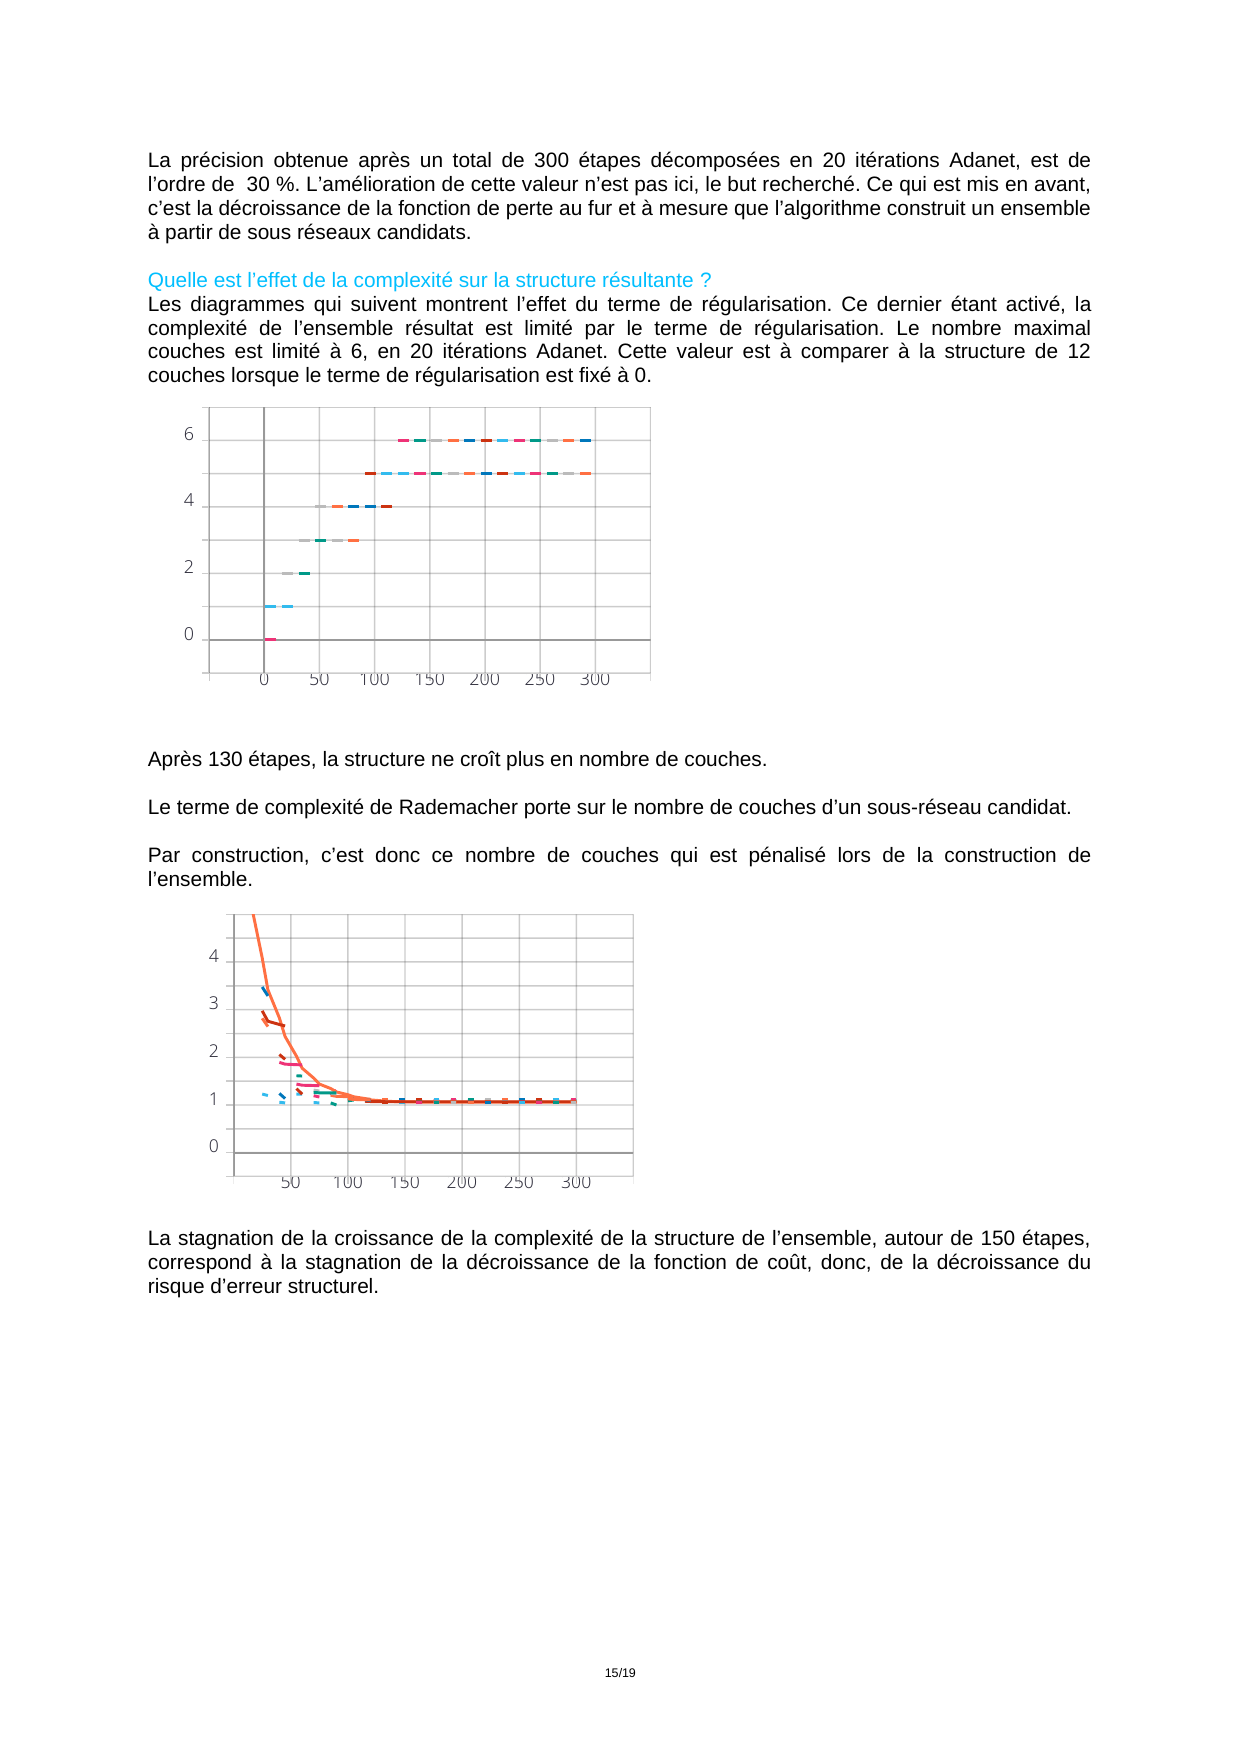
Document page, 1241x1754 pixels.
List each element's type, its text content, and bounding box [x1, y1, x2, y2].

text La stagnation de la croissance de la complexité de la structure de l’ensemble, autour de 150 étapes, correspond à la stagnation de la décroissance de la fonction de coût, donc, de la décroissance du risque d’erreur structurel. [148, 1226, 1092, 1298]
text Après 130 étapes, la structure ne croît plus en nombre de couches. [148, 747, 1092, 771]
text Les diagrammes qui suivent montrent l’effet du terme de régularisation. Ce dernier étant activé, la complexité de l’ensemble résultat est limité par le terme de régularisation. Le nombre maximal couches est limité à 6, en 20 itérations Adanet. Cette valeur est à comparer à la structure de 12 couches lorsque le terme de régularisation est fixé à 0. [148, 291, 1092, 387]
text Par construction, c’est donc ce nombre de couches qui est pénalisé lors de la construction de l’ensemble. [148, 842, 1092, 890]
text Quelle est l’effet de la complexité sur la structure résultante ? [148, 267, 1092, 291]
text Le terme de complexité de Rademacher porte sur le nombre de couches d’un sous-réseau candidat. [148, 794, 1092, 818]
text La précision obtenue après un total de 300 étapes décomposées en 20 itérations Adanet, est de l’ordre de 30 %. L’amélioration de cette valeur n’est pas ici, le but recherché. Ce qui est mis en avant, c’est la décroissance de la fonction de perte au fur et à mesure que l’algorithme construit un ensemble à partir de sous réseaux candidats. [148, 148, 1092, 243]
